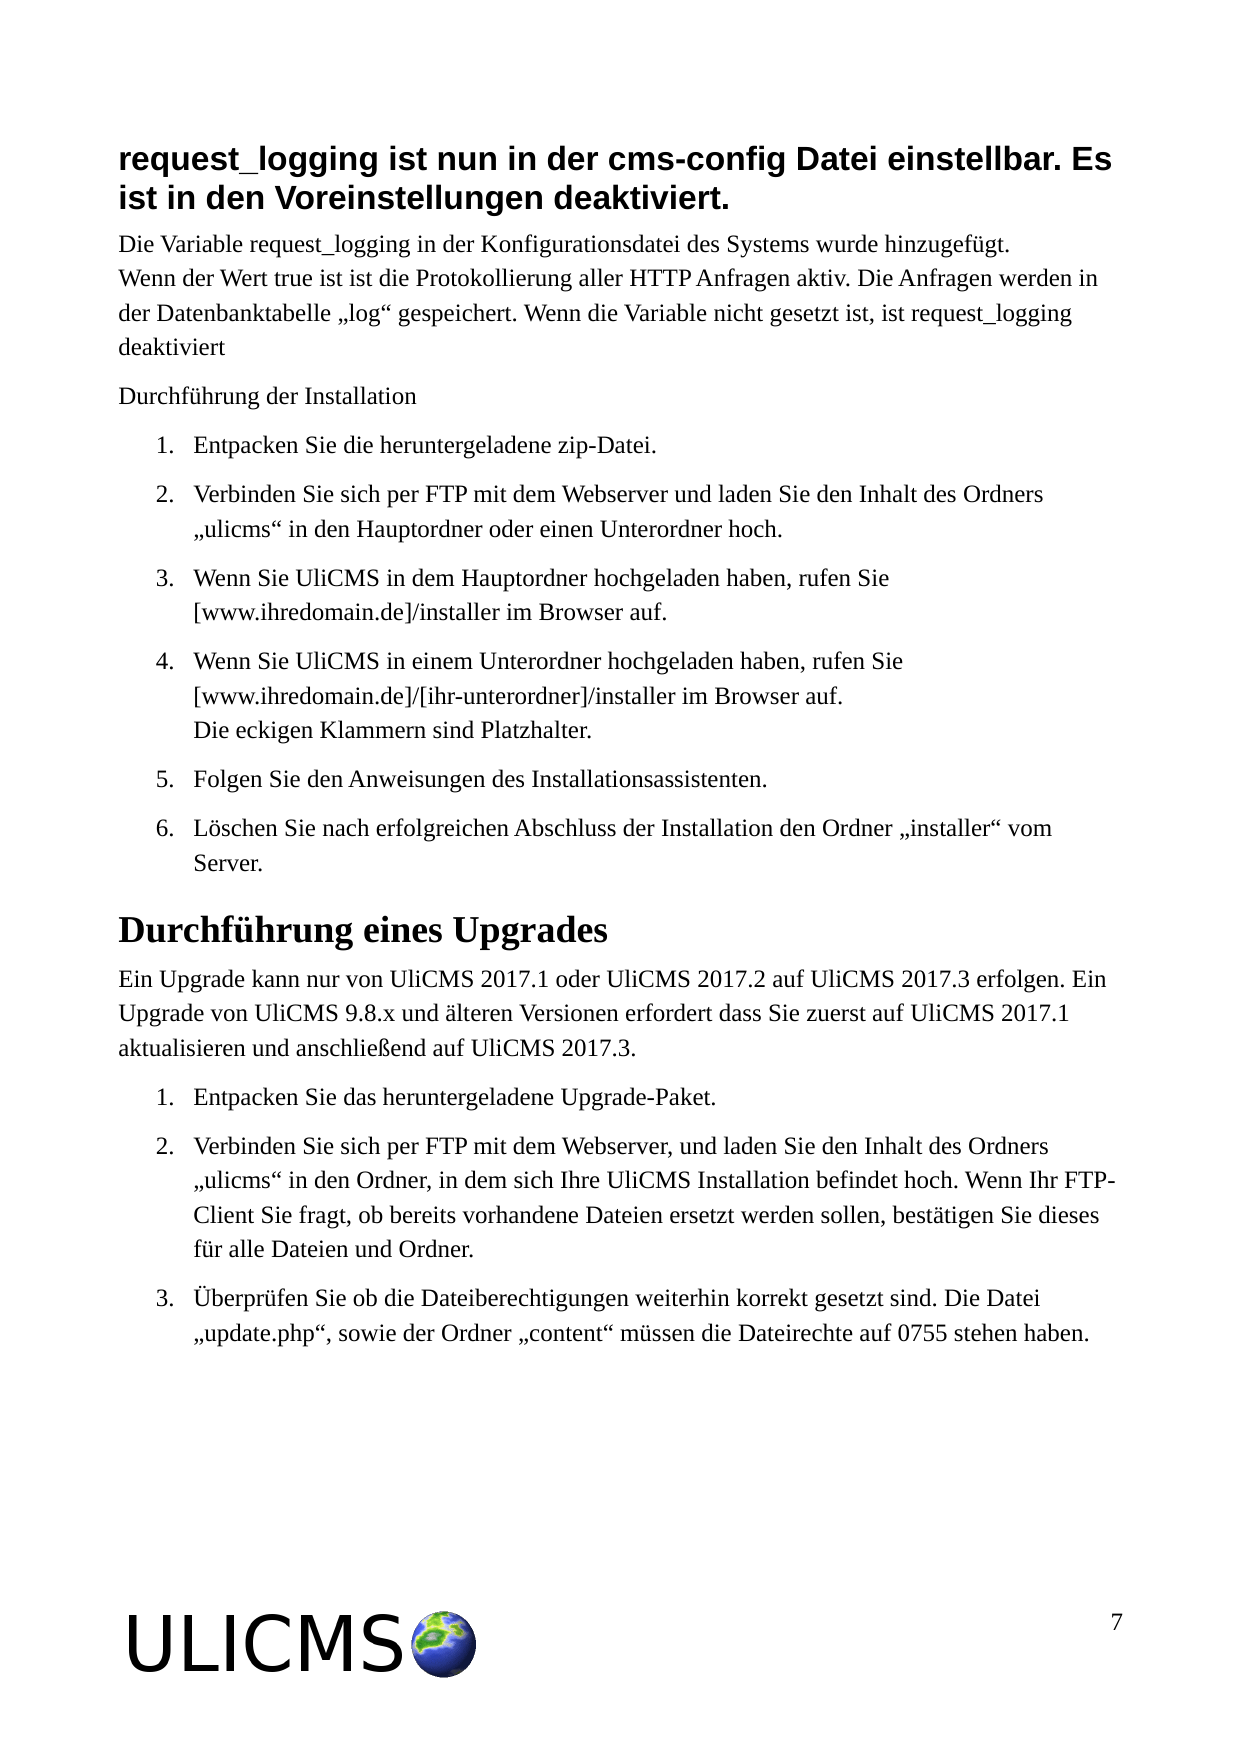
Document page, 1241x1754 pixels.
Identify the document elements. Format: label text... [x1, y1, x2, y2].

subtitle request_logging ist nun in der cms-config Datei einstellbar. Es ist in den Voreinstellungen deaktiviert. [118, 139, 1123, 216]
text Ein Upgrade kann nur von UliCMS 2017.1 oder UliCMS 2017.2 auf UliCMS 2017.3 erfolgen. Ein Upgrade von UliCMS 9.8.x und älteren Versionen erfordert dass Sie zuerst auf UliCMS 2017.1 aktualisieren und anschließend auf UliCMS 2017.3. [118, 964, 1123, 1061]
list Verbinden Sie sich per FTP mit dem Webserver, und laden Sie den Inhalt des Ordners „ulicms“ in den Ordner, in dem sich Ihre UliCMS Installation befindet hoch. Wenn Ihr FTP-Client Sie fragt, ob bereits vorhandene Dateien ersetzt werden sollen, bestätigen Sie dieses für alle Dateien und Ordner. [156, 1131, 1123, 1263]
list Löschen Sie nach erfolgreichen Abschluss der Installation den Ordner „installer“ vom Server. [156, 813, 1123, 877]
list Folgen Sie den Anweisungen des Installationsassistenten. [156, 764, 1123, 793]
picture [118, 1607, 479, 1681]
list Wenn Sie UliCMS in einem Unterordner hochgeladen haben, rufen Sie [www.ihredomain.de]/[ihr-unterordner]/installer im Browser auf. Die eckigen Klammern sind Platzhalter. [156, 646, 1123, 744]
list Entpacken Sie das heruntergeladene Upgrade-Paket. [156, 1082, 1123, 1110]
list Entpacken Sie die heruntergeladene zip-Datei. [156, 430, 1123, 459]
subtitle Durchführung eines Upgrades [118, 907, 1123, 951]
text Die Variable request_logging in der Konfigurationsdatei des Systems wurde hinzugefügt. Wenn der Wert true ist ist die Protokollierung aller HTTP Anfragen aktiv. Die Anfragen werden in der Datenbanktabelle „log“ gespeichert. Wenn die Variable nicht gesetzt ist, ist request_logging deaktiviert [118, 229, 1123, 361]
list Wenn Sie UliCMS in dem Hauptordner hochgeladen haben, rufen Sie [www.ihredomain.de]/installer im Browser auf. [156, 563, 1123, 626]
list Verbinden Sie sich per FTP mit dem Webserver und laden Sie den Inhalt des Ordners „ulicms“ in den Hauptordner oder einen Unterordner hoch. [156, 479, 1123, 543]
list Überprüfen Sie ob die Dateiberechtigungen weiterhin korrekt gesetzt sind. Die Datei „update.php“, sowie der Ordner „content“ müssen die Dateirechte auf 0755 stehen haben. [156, 1283, 1123, 1346]
subtitle Durchführung der Installation [118, 381, 1123, 410]
